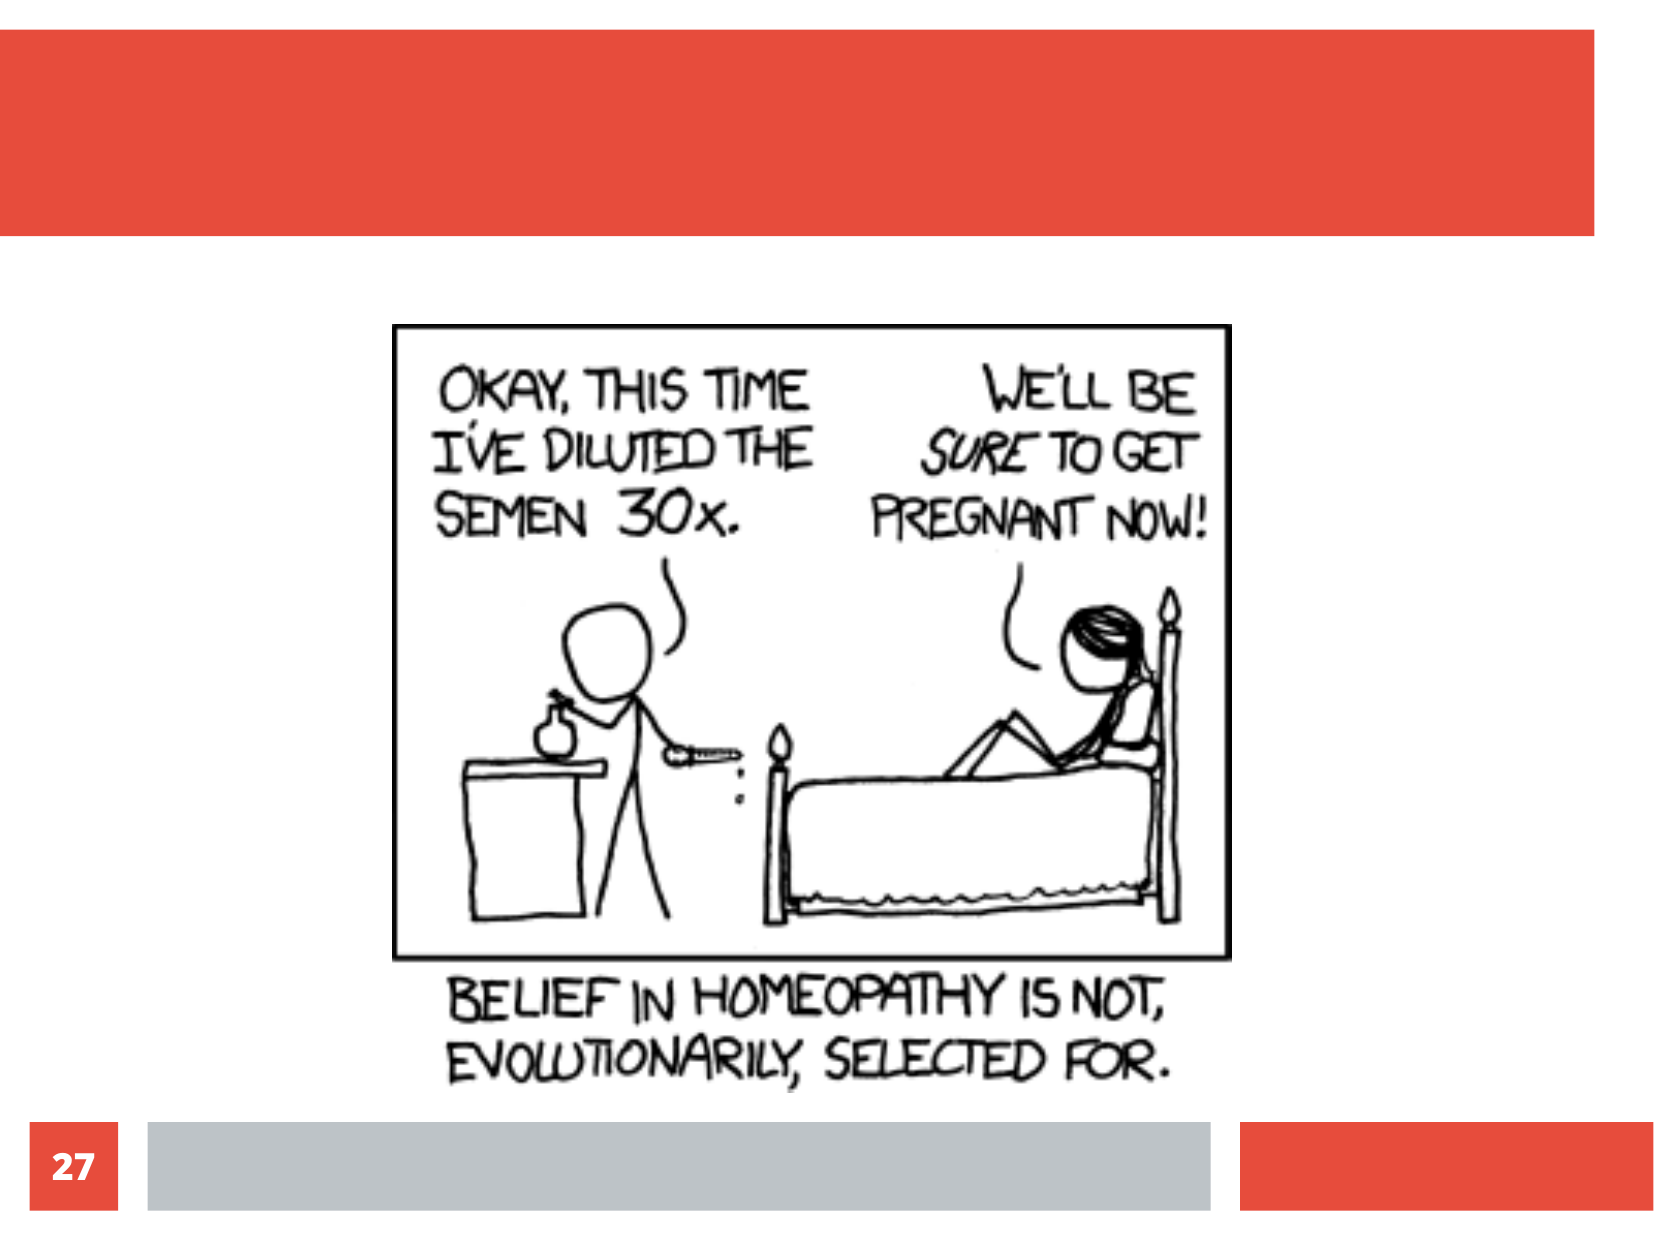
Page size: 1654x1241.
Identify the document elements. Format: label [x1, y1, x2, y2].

picture [392, 324, 1232, 1093]
